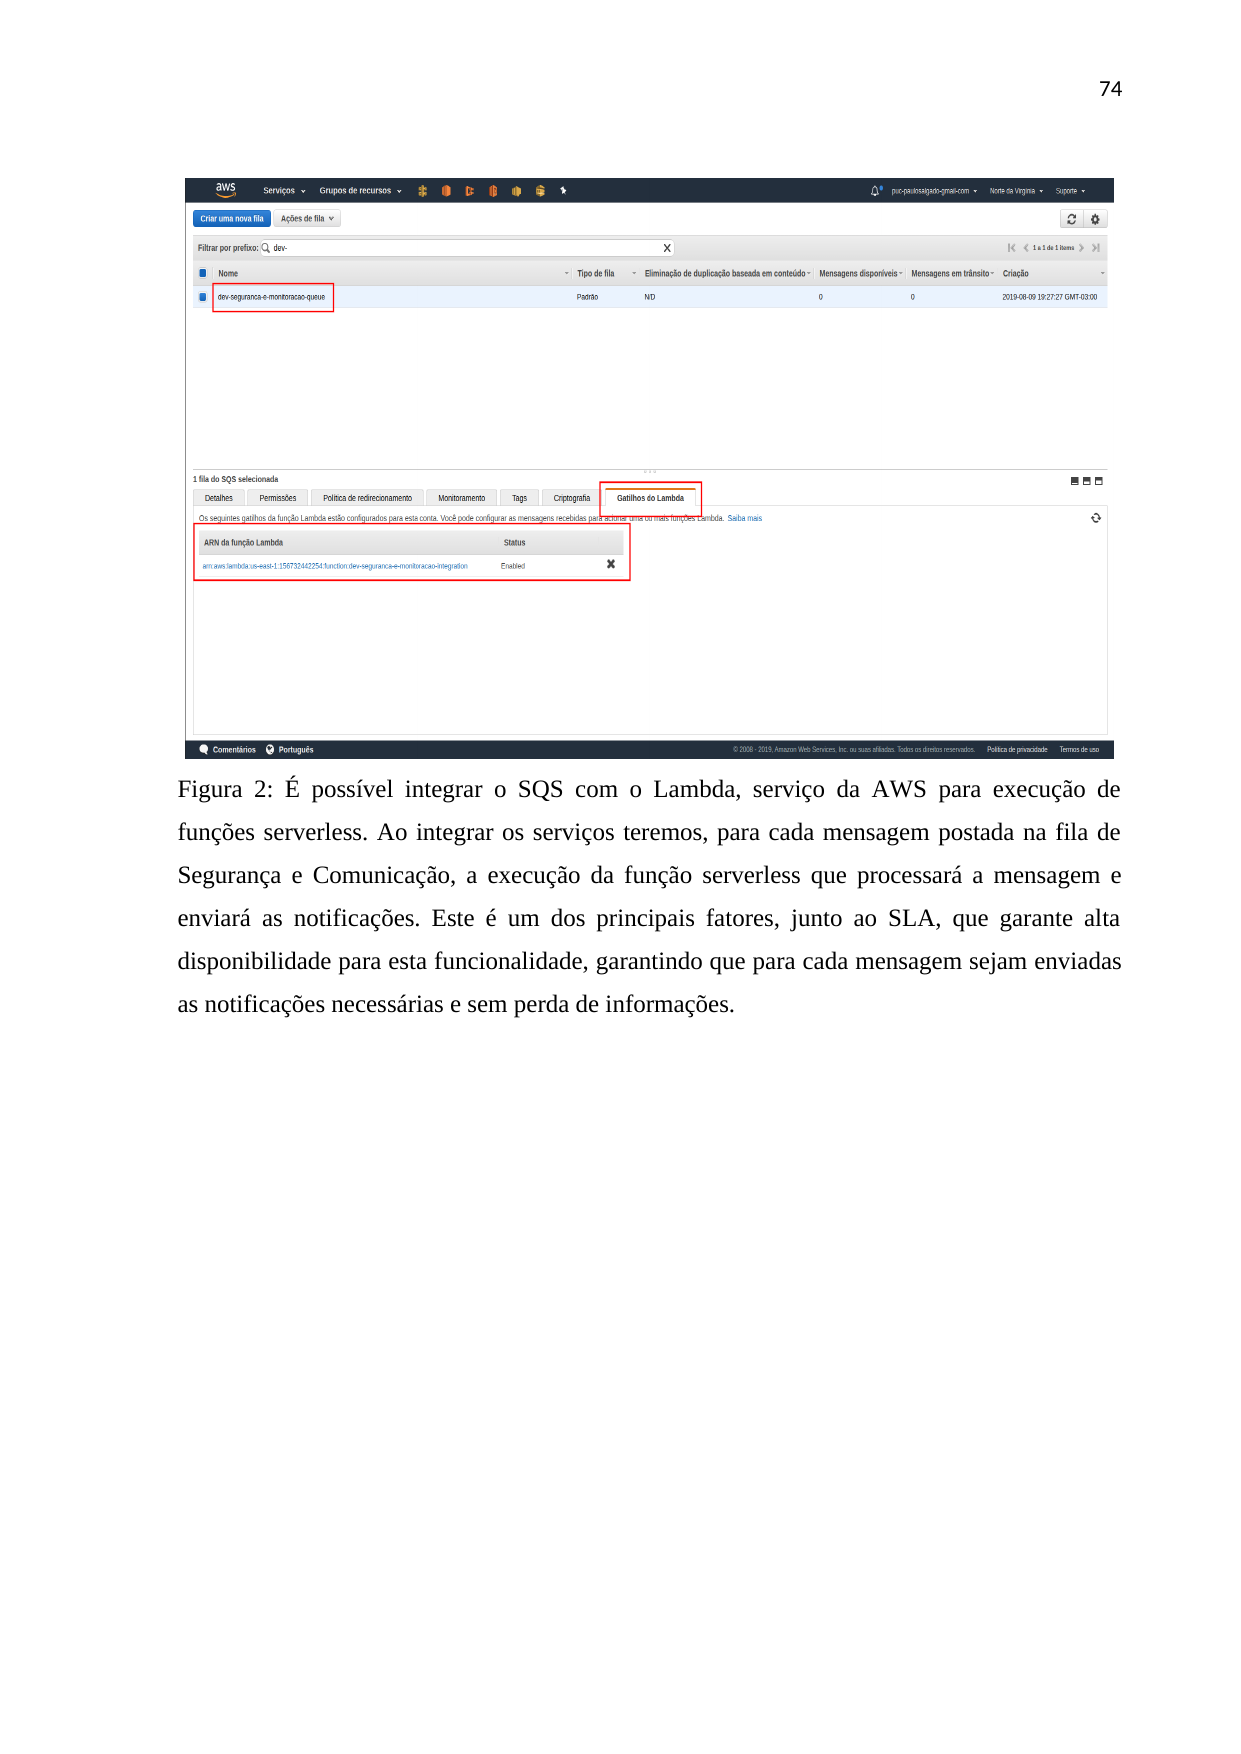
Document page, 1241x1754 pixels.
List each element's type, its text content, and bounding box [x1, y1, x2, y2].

picture [185, 177, 1114, 759]
text Figura 2: É possível integrar o SQS com o Lambda, serviço da AWS para execução de funções serverless. Ao integrar os serviços teremos, para cada mensagem postada na fila de Segurança e Comunicação, a execução da função serverless que processará a mensagem e enviará as notificações. Este é um dos principais fatores, junto ao SLA, que garante alta disponibilidade para esta funcionalidade, garantindo que para cada mensagem sejam enviadas as notificações necessárias e sem perda de informações. [177, 759, 1122, 1018]
